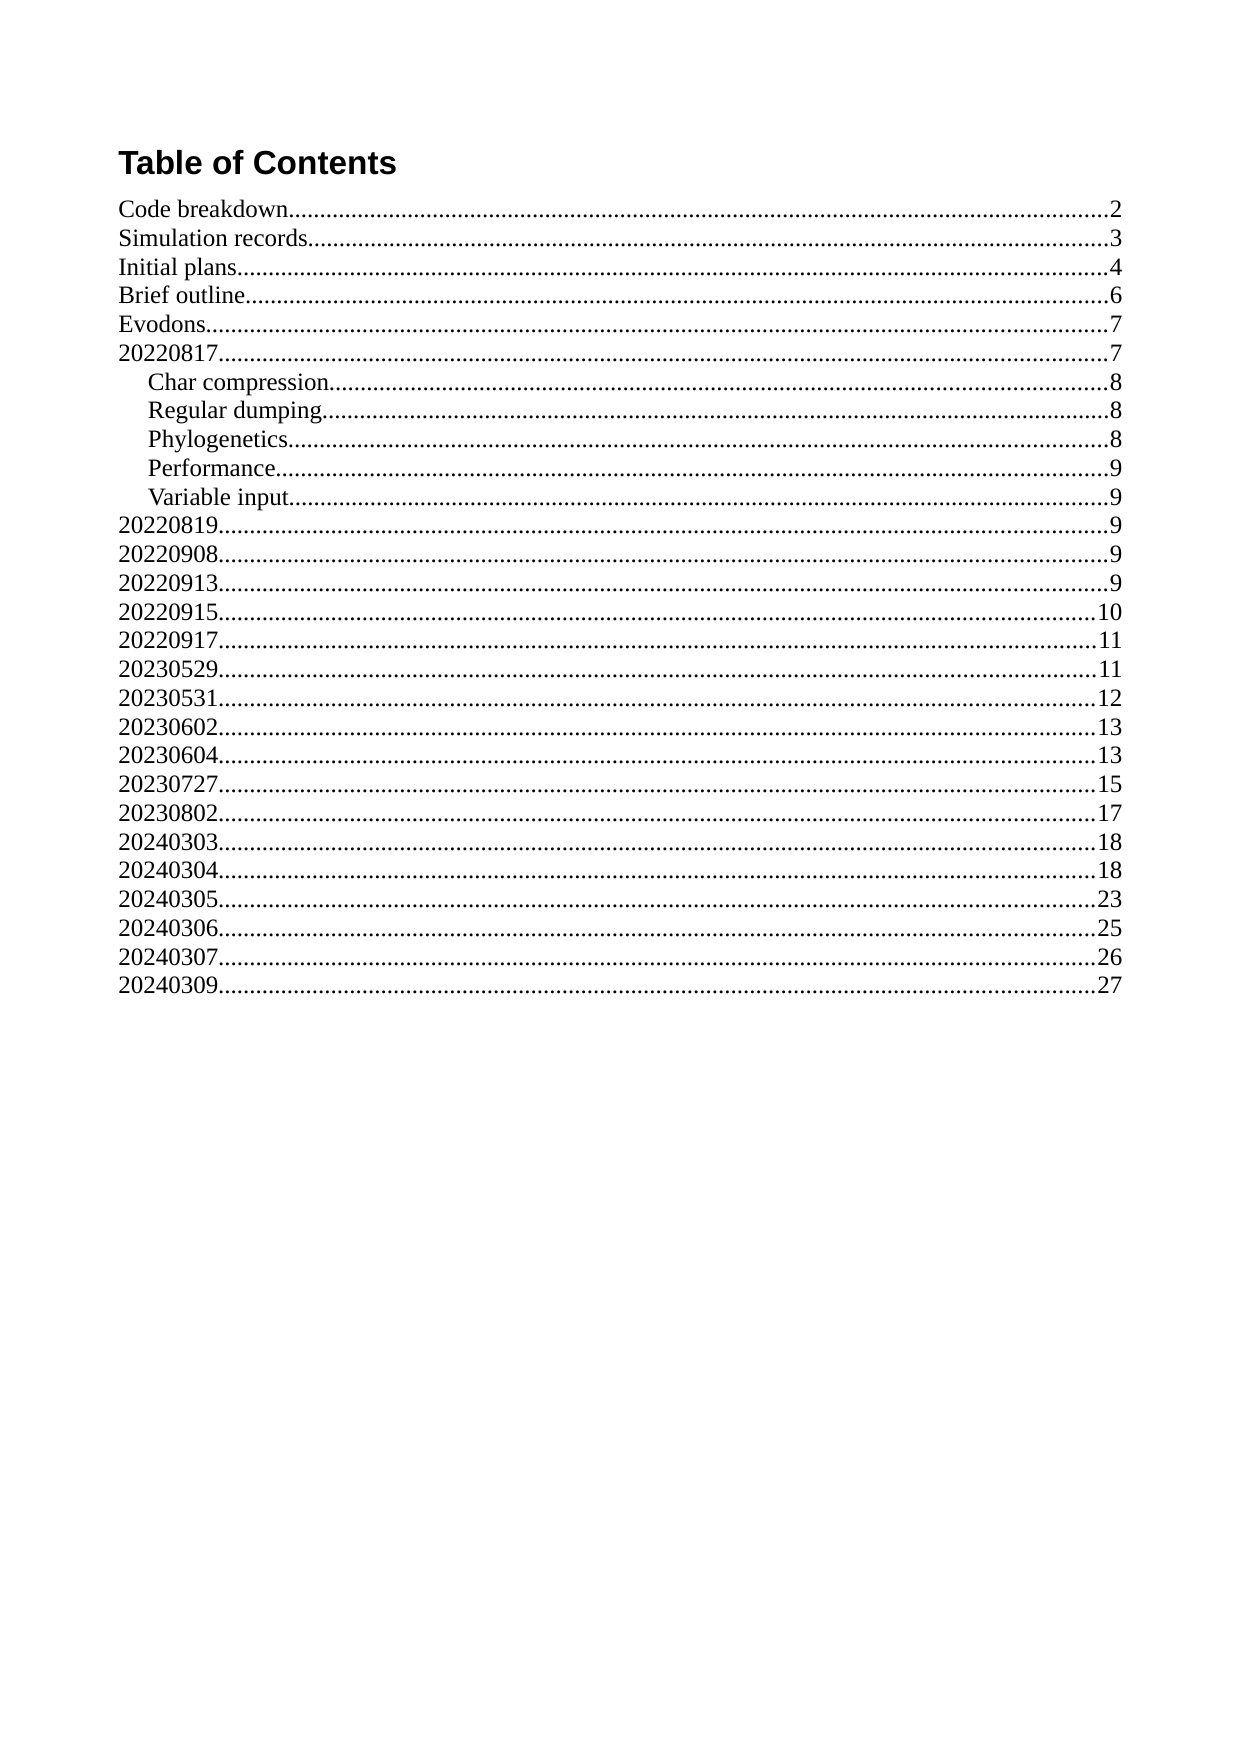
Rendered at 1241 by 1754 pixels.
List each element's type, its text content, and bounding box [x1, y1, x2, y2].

text Evodons 7 [118, 309, 1122, 338]
text 20240305 23 [118, 884, 1122, 913]
text 20230529 11 [118, 654, 1122, 683]
text 20240309 27 [118, 970, 1122, 999]
text 20220819 9 [118, 510, 1122, 539]
text 20230602 13 [118, 712, 1122, 740]
text 20240306 25 [118, 913, 1122, 942]
text 20230802 17 [118, 798, 1122, 827]
text 20240307 26 [118, 942, 1122, 970]
text Performance 9 [148, 453, 1122, 482]
text Initial plans 4 [118, 252, 1122, 280]
text 20230531 12 [118, 683, 1122, 712]
text 20230604 13 [118, 740, 1122, 769]
text Code breakdown 2 [118, 194, 1122, 223]
text Regular dumping 8 [148, 395, 1122, 424]
text 20220817 7 [118, 338, 1122, 367]
text Variable input 9 [148, 482, 1122, 510]
text 20220913 9 [118, 568, 1122, 597]
text 20220915 10 [118, 597, 1122, 625]
text Brief outline 6 [118, 280, 1122, 309]
text 20220908 9 [118, 539, 1122, 568]
subtitle Table of Contents [118, 143, 1122, 182]
text Char compression 8 [148, 367, 1122, 395]
text Phylogenetics 8 [148, 424, 1122, 453]
text 20240303 18 [118, 827, 1122, 855]
text Simulation records 3 [118, 223, 1122, 252]
text 20240304 18 [118, 855, 1122, 884]
text 20230727 15 [118, 769, 1122, 798]
text 20220917 11 [118, 625, 1122, 654]
